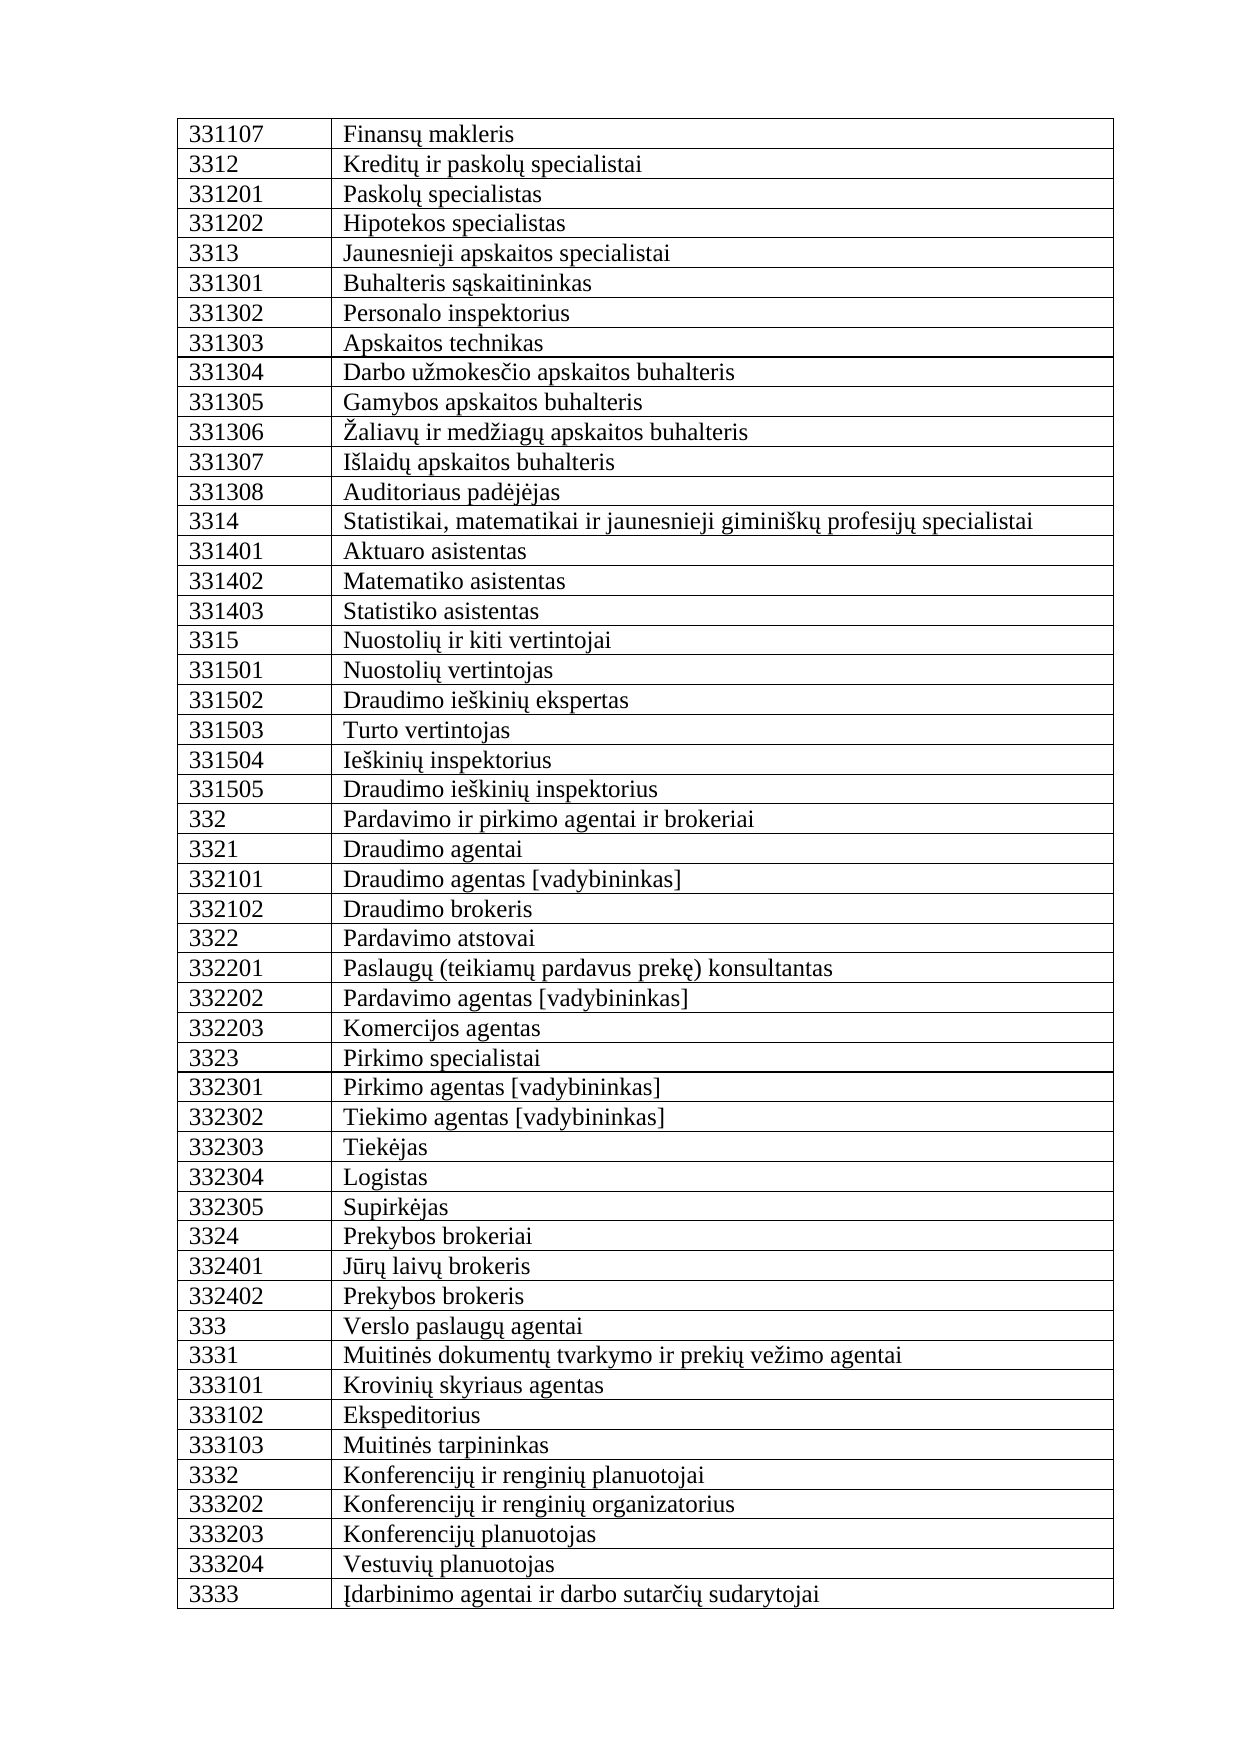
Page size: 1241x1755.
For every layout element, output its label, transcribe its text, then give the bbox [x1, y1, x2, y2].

table_cell Statistikai, matematikai ir jaunesnieji giminiškų profesijų specialistai [332, 506, 1113, 535]
table_cell [1114, 178, 1119, 207]
table_cell [1114, 1131, 1119, 1161]
table_cell [1114, 1578, 1119, 1608]
table_cell 333103 [178, 1430, 331, 1459]
table_cell 3312 [178, 149, 331, 178]
table_cell 331202 [178, 209, 331, 237]
table_cell Pirkimo specialistai [332, 1043, 1113, 1071]
table_cell [1114, 297, 1119, 327]
table_cell 331308 [178, 477, 331, 505]
table_cell [1114, 952, 1119, 982]
table_cell 331401 [178, 536, 331, 565]
table_cell 3322 [178, 924, 331, 952]
table_cell [1114, 1340, 1119, 1369]
table_cell [1114, 1280, 1119, 1310]
table_cell [1114, 1071, 1119, 1101]
table_cell [1114, 982, 1119, 1012]
table_cell Finansų makleris [332, 119, 1113, 148]
table_cell [1114, 386, 1119, 416]
table_cell Komercijos agentas [332, 1013, 1113, 1042]
table_cell Buhalteris sąskaitininkas [332, 268, 1113, 297]
table_cell [1114, 416, 1119, 446]
table_cell Pardavimo agentas [vadybininkas] [332, 983, 1113, 1012]
table_cell 332201 [178, 953, 331, 982]
table_cell [1114, 923, 1119, 952]
table_cell [1114, 625, 1119, 654]
table_cell 3314 [178, 506, 331, 535]
table_cell Paskolų specialistas [332, 179, 1113, 207]
table_cell Krovinių skyriaus agentas [332, 1370, 1113, 1399]
table_cell 331307 [178, 447, 331, 476]
table_cell 331502 [178, 685, 331, 714]
table_cell Vestuvių planuotojas [332, 1549, 1113, 1578]
table_cell 331107 [178, 119, 331, 148]
table_cell [1114, 595, 1119, 624]
table_cell [1114, 1310, 1119, 1339]
table_cell Apskaitos technikas [332, 328, 1113, 356]
table_cell 3313 [178, 238, 331, 267]
table_cell 332301 [178, 1073, 331, 1101]
table_cell [1114, 654, 1119, 684]
table_cell 331301 [178, 268, 331, 297]
table_cell 333203 [178, 1519, 331, 1548]
table_cell [1114, 1042, 1119, 1071]
table_cell Hipotekos specialistas [332, 209, 1113, 237]
table_cell 331303 [178, 328, 331, 356]
table_cell 331304 [178, 358, 331, 386]
table_cell Supirkėjas [332, 1192, 1113, 1220]
table_cell Tiekėjas [332, 1132, 1113, 1161]
table_cell 3331 [178, 1341, 331, 1369]
table_cell [1114, 505, 1119, 535]
table_cell Draudimo ieškinių inspektorius [332, 775, 1113, 803]
table_cell Paslaugų (teikiamų pardavus prekę) konsultantas [332, 953, 1113, 982]
table_cell Konferencijų ir renginių planuotojai [332, 1460, 1113, 1488]
table_cell Prekybos brokeriai [332, 1221, 1113, 1250]
table_cell [1114, 148, 1119, 178]
table_cell Auditoriaus padėjėjas [332, 477, 1113, 505]
table_cell Nuostolių ir kiti vertintojai [332, 626, 1113, 654]
table_cell Pardavimo atstovai [332, 924, 1113, 952]
table_cell 331504 [178, 745, 331, 773]
table_cell Konferencijų planuotojas [332, 1519, 1113, 1548]
table_cell 332401 [178, 1251, 331, 1280]
table_cell [1114, 1012, 1119, 1042]
table_cell Jūrų laivų brokeris [332, 1251, 1113, 1280]
table_cell [1114, 893, 1119, 922]
table_cell 3315 [178, 626, 331, 654]
table_cell [1114, 684, 1119, 714]
table_cell 331503 [178, 715, 331, 744]
table_cell 331402 [178, 566, 331, 595]
table_cell Statistiko asistentas [332, 596, 1113, 624]
table_cell [1114, 1399, 1119, 1429]
table_cell 3333 [178, 1579, 331, 1608]
table_cell Turto vertintojas [332, 715, 1113, 744]
table_cell Pirkimo agentas [vadybininkas] [332, 1073, 1113, 1101]
table_cell [1114, 1369, 1119, 1399]
table_cell [1114, 833, 1119, 863]
table_cell 333101 [178, 1370, 331, 1399]
table_cell 332202 [178, 983, 331, 1012]
table_cell [1114, 1101, 1119, 1131]
table_cell [1114, 1518, 1119, 1548]
table_cell Nuostolių vertintojas [332, 655, 1113, 684]
table_cell Gamybos apskaitos buhalteris [332, 387, 1113, 416]
table_cell [1114, 446, 1119, 476]
table_cell [1114, 237, 1119, 267]
table_cell [1114, 714, 1119, 744]
table_cell Žaliavų ir medžiagų apskaitos buhalteris [332, 417, 1113, 446]
table_cell 331306 [178, 417, 331, 446]
table_cell Konferencijų ir renginių organizatorius [332, 1490, 1113, 1518]
table_cell Pardavimo ir pirkimo agentai ir brokeriai [332, 804, 1113, 833]
table_cell [1114, 1220, 1119, 1250]
table_cell [1114, 1191, 1119, 1220]
table_cell Tiekimo agentas [vadybininkas] [332, 1102, 1113, 1131]
table_cell 3323 [178, 1043, 331, 1071]
table_cell 332303 [178, 1132, 331, 1161]
table_cell 3321 [178, 834, 331, 863]
table_cell 3324 [178, 1221, 331, 1250]
table_cell 333102 [178, 1400, 331, 1429]
table_cell 332203 [178, 1013, 331, 1042]
table_cell Aktuaro asistentas [332, 536, 1113, 565]
table_cell [1114, 803, 1119, 833]
table_cell Išlaidų apskaitos buhalteris [332, 447, 1113, 476]
table_cell 331302 [178, 298, 331, 327]
table_cell 332 [178, 804, 331, 833]
table_cell Įdarbinimo agentai ir darbo sutarčių sudarytojai [332, 1579, 1113, 1608]
table_cell Muitinės tarpininkas [332, 1430, 1113, 1459]
table_cell 331505 [178, 775, 331, 803]
table_cell 333202 [178, 1490, 331, 1518]
table_cell [1114, 1250, 1119, 1280]
table_cell [1114, 565, 1119, 595]
table_cell 331501 [178, 655, 331, 684]
table_cell [1114, 267, 1119, 297]
table_cell Personalo inspektorius [332, 298, 1113, 327]
table_cell [1114, 327, 1119, 356]
table_cell [1114, 863, 1119, 893]
table_cell Verslo paslaugų agentai [332, 1311, 1113, 1339]
table_cell [1114, 774, 1119, 803]
table_cell Draudimo agentas [vadybininkas] [332, 864, 1113, 893]
table_cell 331305 [178, 387, 331, 416]
table_cell Muitinės dokumentų tvarkymo ir prekių vežimo agentai [332, 1341, 1113, 1369]
table_cell 3332 [178, 1460, 331, 1488]
table_cell Prekybos brokeris [332, 1281, 1113, 1310]
table_cell Draudimo brokeris [332, 894, 1113, 922]
table_cell [1114, 118, 1119, 148]
table_cell Darbo užmokesčio apskaitos buhalteris [332, 358, 1113, 386]
table_cell Draudimo agentai [332, 834, 1113, 863]
table_cell [1114, 356, 1119, 386]
table_cell [1114, 476, 1119, 505]
table_cell 332305 [178, 1192, 331, 1220]
table_cell [1114, 1489, 1119, 1518]
table_cell [1114, 1429, 1119, 1459]
table_cell [1114, 1459, 1119, 1488]
table_cell [1114, 744, 1119, 773]
table_cell 332304 [178, 1162, 331, 1191]
table_cell 331403 [178, 596, 331, 624]
table_cell 333 [178, 1311, 331, 1339]
table_cell 332302 [178, 1102, 331, 1131]
table_cell Logistas [332, 1162, 1113, 1191]
table_cell 331201 [178, 179, 331, 207]
table_cell Kreditų ir paskolų specialistai [332, 149, 1113, 178]
table_cell Ieškinių inspektorius [332, 745, 1113, 773]
table_cell Matematiko asistentas [332, 566, 1113, 595]
table_cell Jaunesnieji apskaitos specialistai [332, 238, 1113, 267]
table_cell Draudimo ieškinių ekspertas [332, 685, 1113, 714]
table_cell [1114, 1161, 1119, 1191]
table_cell 332402 [178, 1281, 331, 1310]
table_cell 333204 [178, 1549, 331, 1578]
table_cell Ekspeditorius [332, 1400, 1113, 1429]
table_cell [1114, 1548, 1119, 1578]
table_cell 332101 [178, 864, 331, 893]
table_cell [1114, 535, 1119, 565]
table_cell [1114, 208, 1119, 237]
table_cell 332102 [178, 894, 331, 922]
